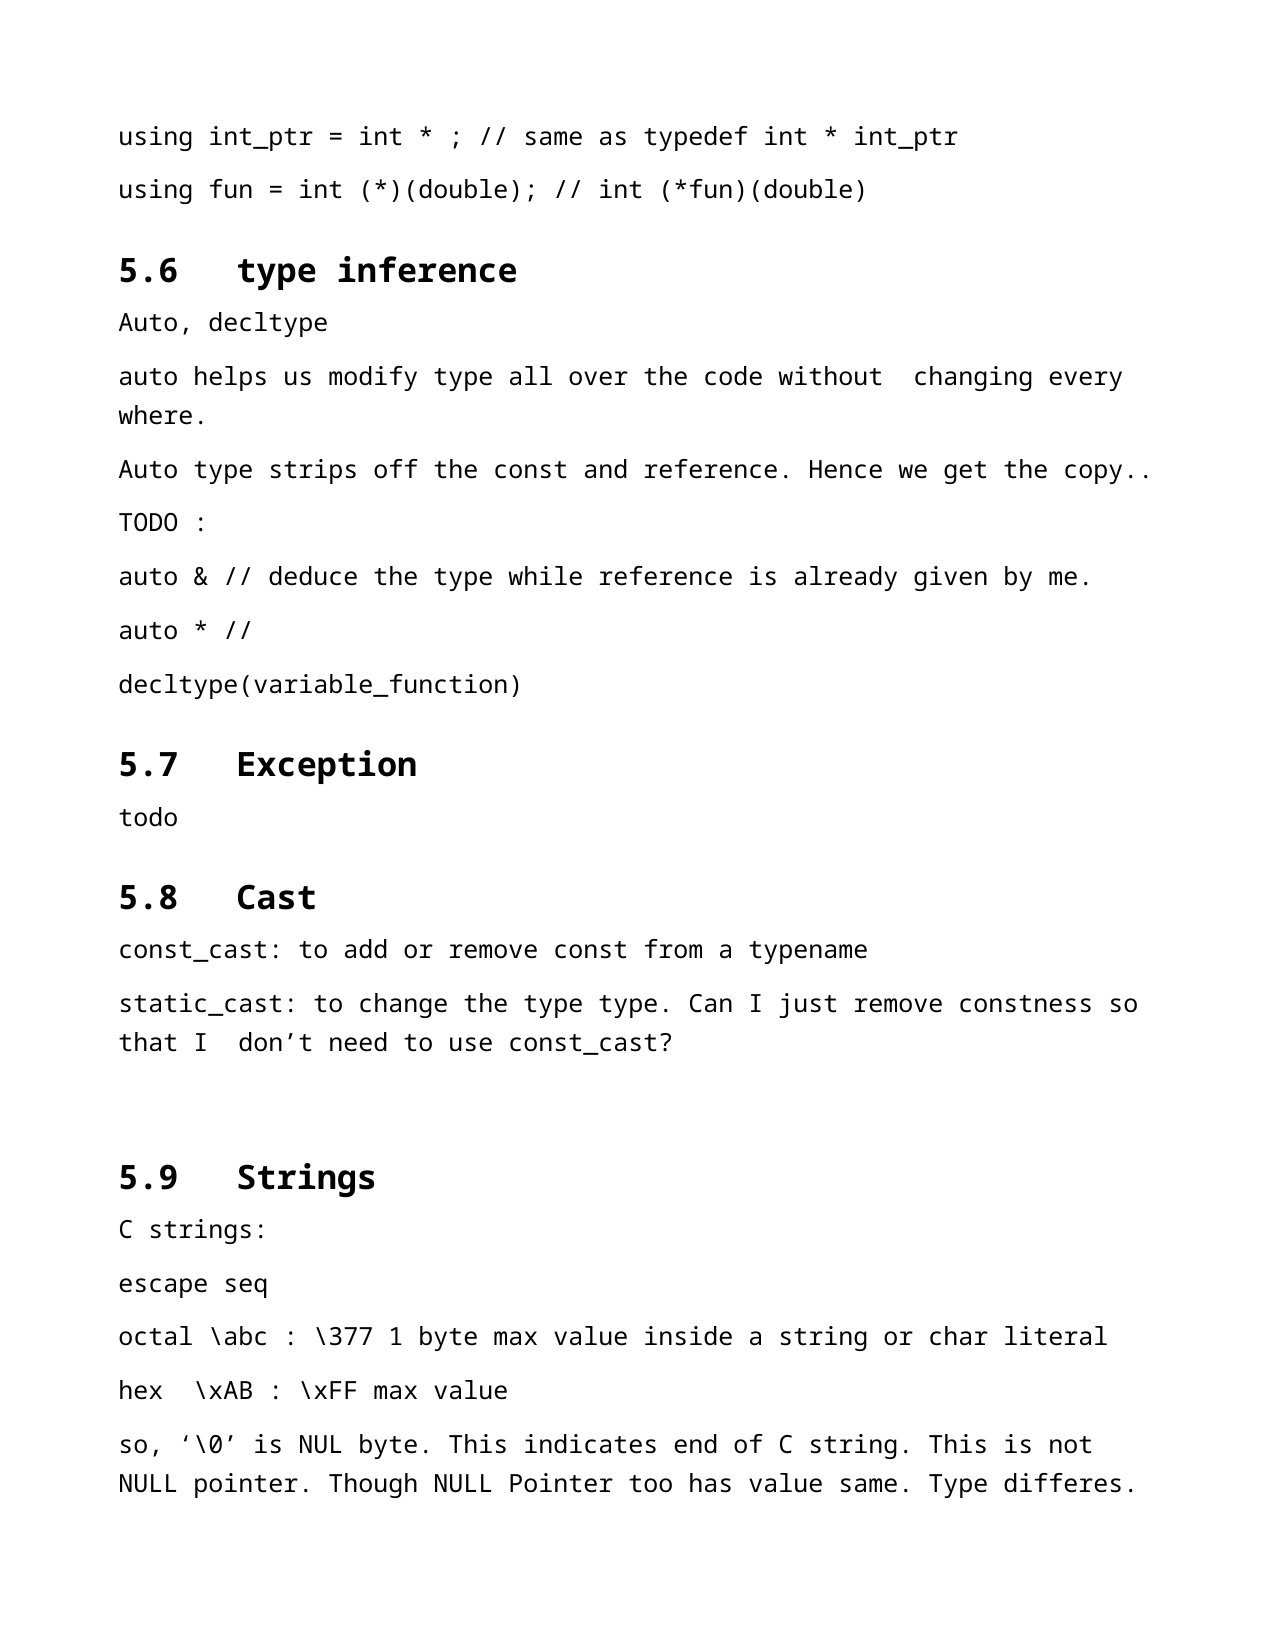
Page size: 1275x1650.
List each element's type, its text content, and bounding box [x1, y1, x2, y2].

text auto & // deduce the type while reference is already given by me. [118, 559, 1157, 593]
text Auto, decltype [118, 305, 1157, 339]
text escape seq [118, 1265, 1157, 1299]
text todo [118, 799, 1157, 833]
subtitle type inference [118, 246, 1157, 292]
subtitle Cast [118, 874, 1157, 919]
text decltype(variable_function) [118, 666, 1157, 700]
text auto helps us modify type all over the code without changing every where. [118, 358, 1157, 432]
text static_cast: to change the type type. Can I just remove constness so that I don’t need to use const_cast? [118, 986, 1157, 1059]
subtitle Exception [118, 741, 1157, 787]
text TODO : [118, 505, 1157, 539]
text using int_ptr = int * ; // same as typedef int * int_ptr [118, 118, 1157, 152]
text using fun = int (*)(double); // int (*fun)(double) [118, 172, 1157, 206]
text const_cast: to add or remove const from a typename [118, 932, 1157, 966]
text hex \xAB : \xFF max value [118, 1373, 1157, 1407]
text octal \abc : \377 1 byte max value inside a string or char literal [118, 1319, 1157, 1353]
text so, ‘\0’ is NUL byte. This indicates end of C string. This is not NULL pointer. Though NULL Pointer too has value same. Type differes. [118, 1426, 1157, 1500]
text C strings: [118, 1211, 1157, 1246]
text auto * // [118, 613, 1157, 647]
subtitle Strings [118, 1153, 1157, 1199]
text Auto type strips off the const and reference. Hence we get the copy.. [118, 451, 1157, 485]
